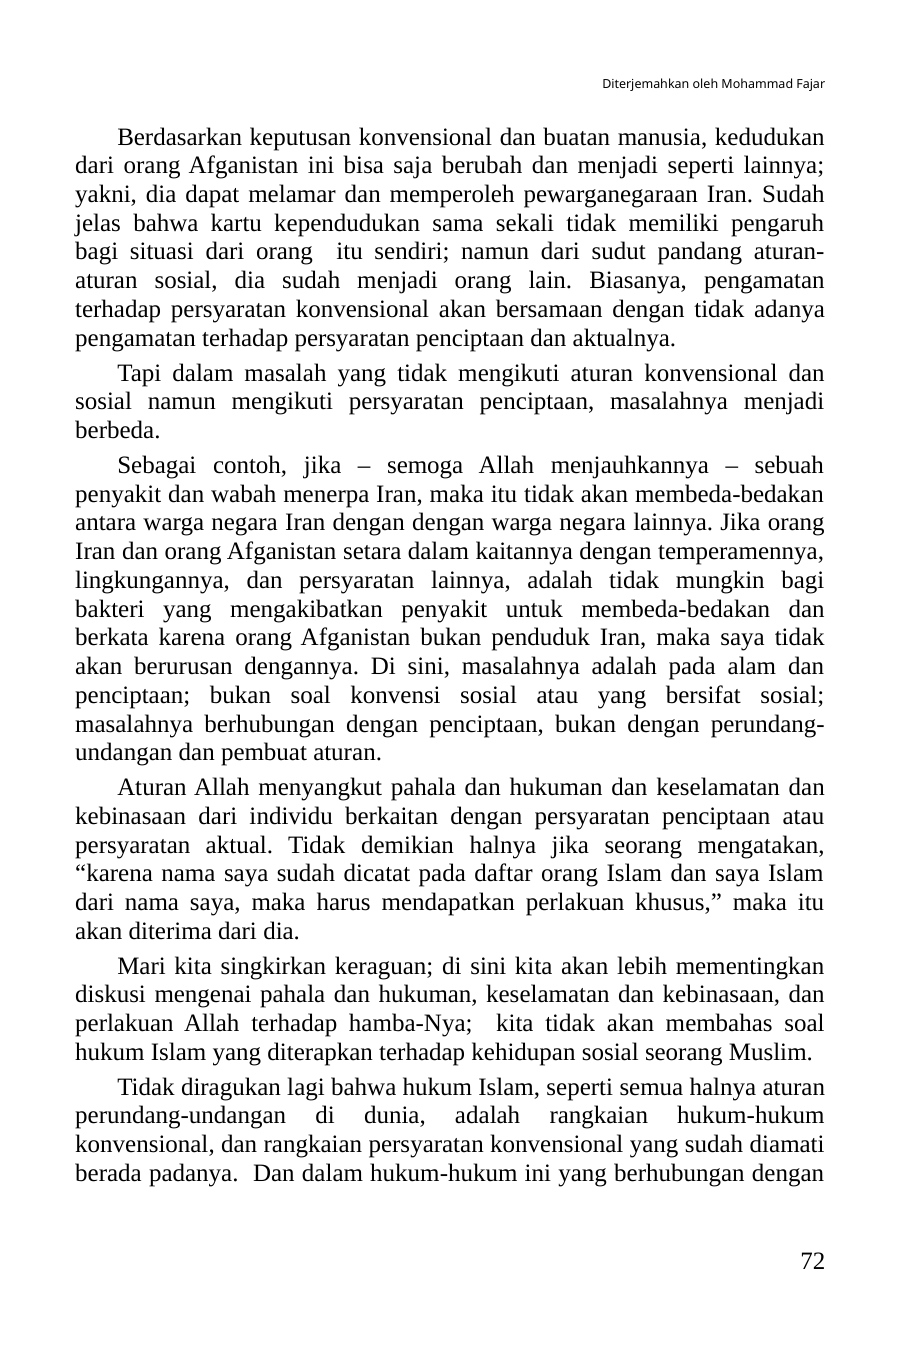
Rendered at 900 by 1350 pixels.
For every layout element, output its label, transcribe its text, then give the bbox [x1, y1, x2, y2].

text Berdasarkan keputusan konvensional dan buatan manusia, kedudukan dari orang Afganistan ini bisa saja berubah dan menjadi seperti lainnya; yakni, dia dapat melamar dan memperoleh pewarganegaraan Iran. Sudah jelas bahwa kartu kependudukan sama sekali tidak memiliki pengaruh bagi situasi dari orang itu sendiri; namun dari sudut pandang aturan-aturan sosial, dia sudah menjadi orang lain. Biasanya, pengamatan terhadap persyaratan konvensional akan bersamaan dengan tidak adanya pengamatan terhadap persyaratan penciptaan dan aktualnya. [75, 122, 825, 352]
text Tapi dalam masalah yang tidak mengikuti aturan konvensional dan sosial namun mengikuti persyaratan penciptaan, masalahnya menjadi berbeda. [75, 358, 825, 444]
text Sebagai contoh, jika – semoga Allah menjauhkannya – sebuah penyakit dan wabah menerpa Iran, maka itu tidak akan membeda-bedakan antara warga negara Iran dengan dengan warga negara lainnya. Jika orang Iran dan orang Afganistan setara dalam kaitannya dengan temperamennya, lingkungannya, dan persyaratan lainnya, adalah tidak mungkin bagi bakteri yang mengakibatkan penyakit untuk membeda-bedakan dan berkata karena orang Afganistan bukan penduduk Iran, maka saya tidak akan berurusan dengannya. Di sini, masalahnya adalah pada alam dan penciptaan; bukan soal konvensi sosial atau yang bersifat sosial; masalahnya berhubungan dengan penciptaan, bukan dengan perundang-undangan dan pembuat aturan. [75, 450, 825, 766]
text Aturan Allah menyangkut pahala dan hukuman dan keselamatan dan kebinasaan dari individu berkaitan dengan persyaratan penciptaan atau persyaratan aktual. Tidak demikian halnya jika seorang mengatakan, “karena nama saya sudah dicatat pada daftar orang Islam dan saya Islam dari nama saya, maka harus mendapatkan perlakuan khusus,” maka itu akan diterima dari dia. [75, 772, 825, 945]
text Mari kita singkirkan keraguan; di sini kita akan lebih mementingkan diskusi mengenai pahala dan hukuman, keselamatan dan kebinasaan, dan perlakuan Allah terhadap hamba-Nya; kita tidak akan membahas soal hukum Islam yang diterapkan terhadap kehidupan sosial seorang Muslim. [75, 951, 825, 1066]
text Tidak diragukan lagi bahwa hukum Islam, seperti semua halnya aturan perundang-undangan di dunia, adalah rangkaian hukum-hukum konvensional, dan rangkaian persyaratan konvensional yang sudah diamati berada padanya. Dan dalam hukum-hukum ini yang berhubungan dengan [75, 1072, 825, 1187]
